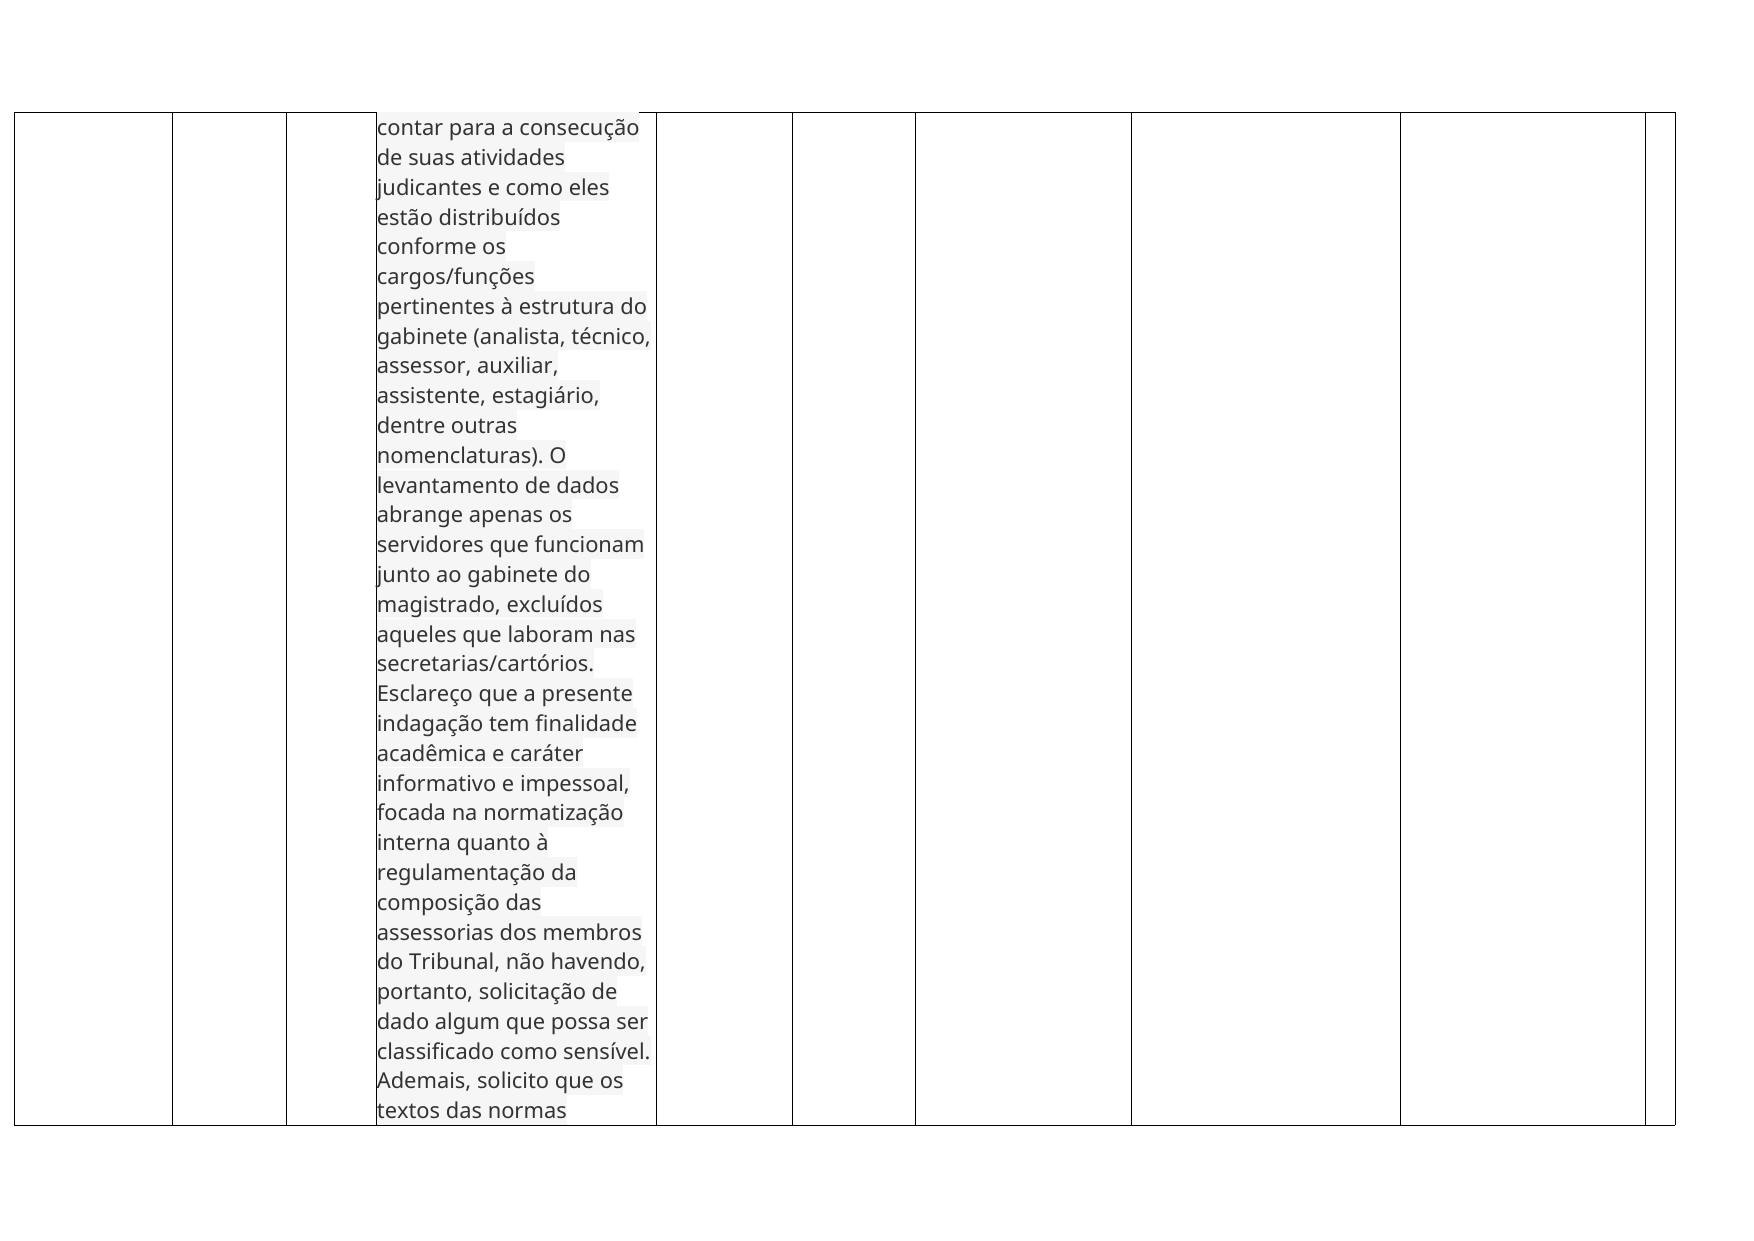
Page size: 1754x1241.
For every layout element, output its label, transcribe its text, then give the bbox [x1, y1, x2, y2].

table_cell [657, 113, 792, 1125]
table_cell [173, 113, 286, 1125]
table_cell [1646, 113, 1675, 1125]
table_cell [916, 113, 1131, 1125]
table_cell [793, 113, 915, 1125]
table_cell [1132, 113, 1400, 1125]
table_cell [15, 113, 172, 1125]
table_cell [1401, 113, 1645, 1125]
table_cell [287, 113, 376, 1125]
table_cell [1676, 112, 1745, 1125]
table_cell contar para a consecução de suas atividades judicantes e como eles estão distribuídos conforme os cargos/funções pertinentes à estrutura do gabinete (analista, técnico, assessor, auxiliar, assistente, estagiário, dentre outras nomenclaturas). O levantamento de dados abrange apenas os servidores que funcionam junto ao gabinete do magistrado, excluídos aqueles que laboram nas secretarias/cartórios. Esclareço que a presente indagação tem finalidade acadêmica e caráter informativo e impessoal, focada na normatização interna quanto à regulamentação da composição das assessorias dos membros do Tribunal, não havendo, portanto, solicitação de dado algum que possa ser classificado como sensível. Ademais, solicito que os textos das normas [377, 113, 656, 1125]
